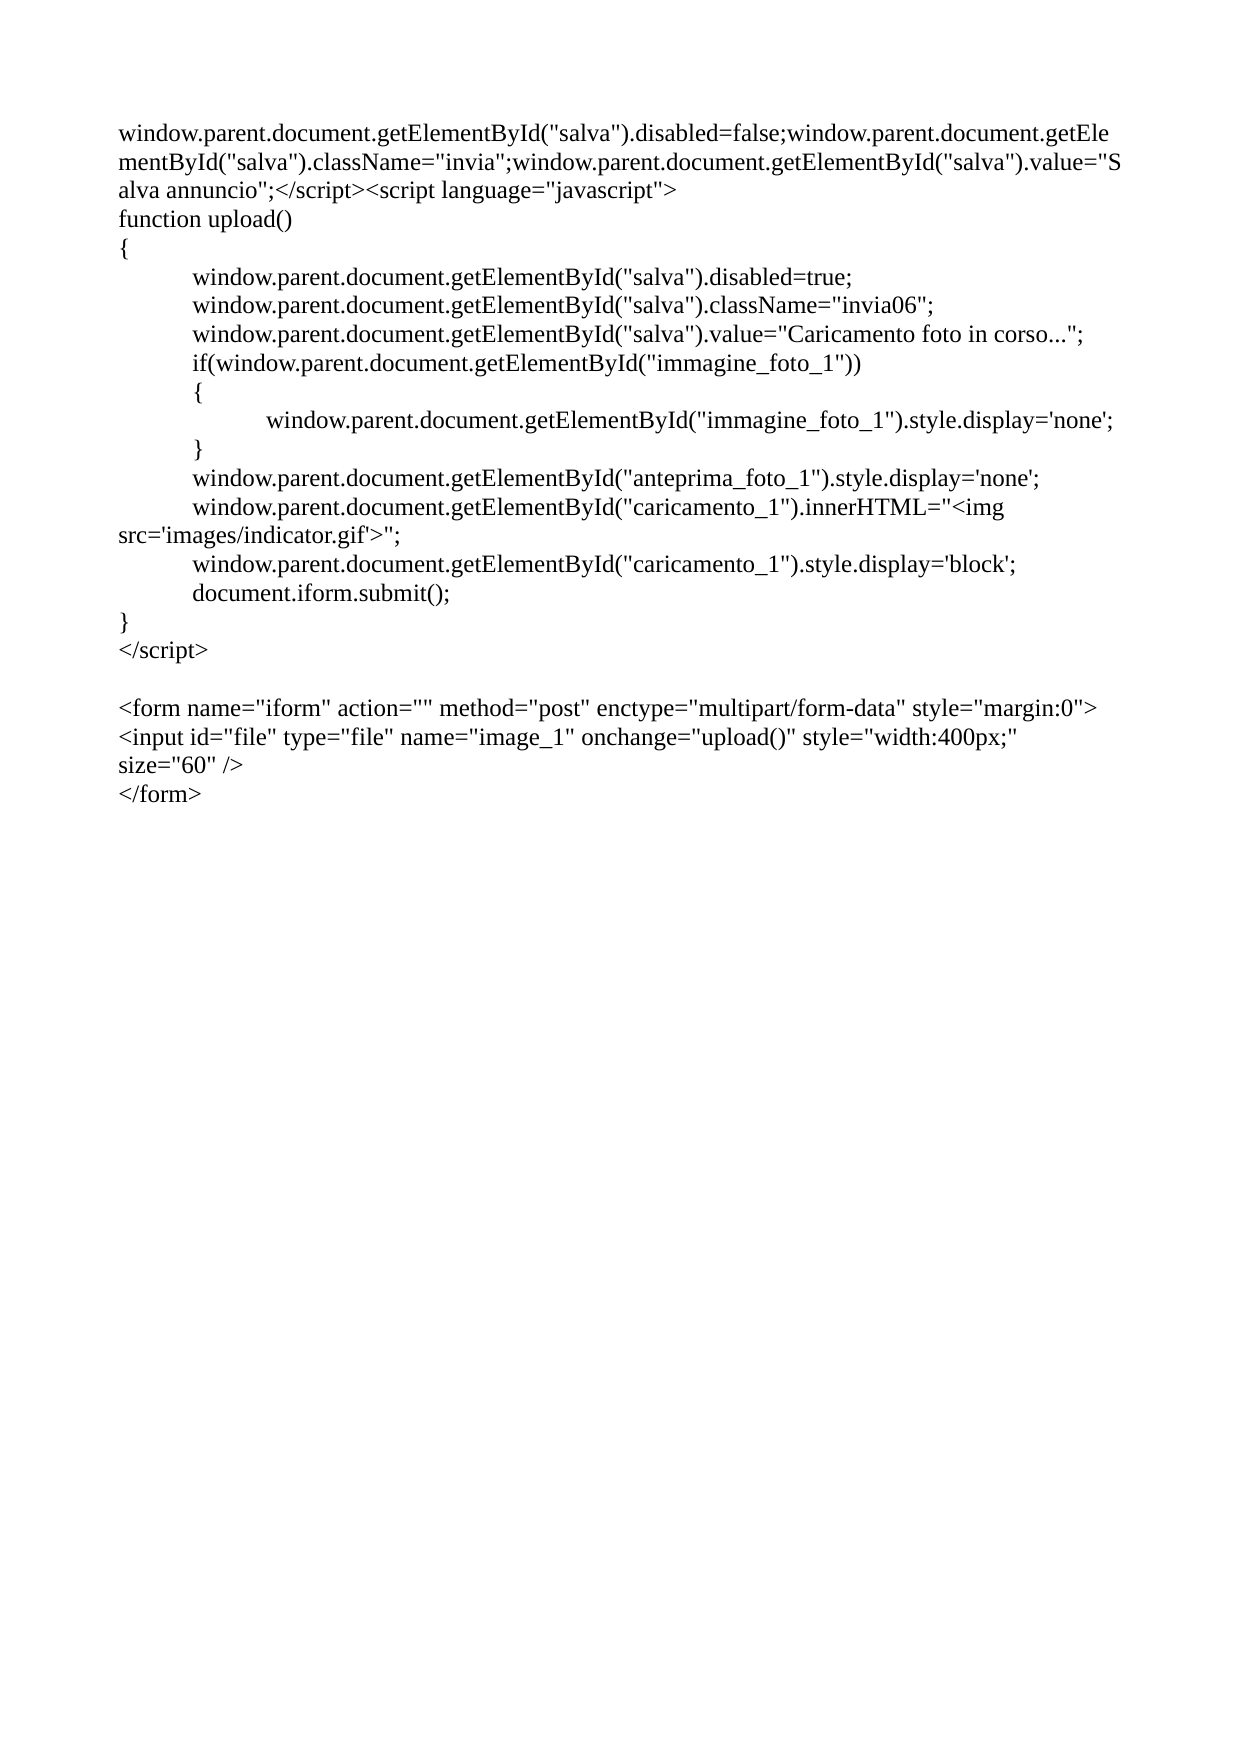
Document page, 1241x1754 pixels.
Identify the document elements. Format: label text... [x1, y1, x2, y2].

text window.parent.document.getElementById("salva").disabled=false;window.parent.document.getElementById("salva").className="invia";window.parent.document.getElementById("salva").value="Salva annuncio";</script><script language="javascript"> function upload() { window.parent.document.getElementById("salva").disabled=true; window.parent.document.getElementById("salva").className="invia06"; window.parent.document.getElementById("salva").value="Caricamento foto in corso..."; if(window.parent.document.getElementById("immagine_foto_1")) { window.parent.document.getElementById("immagine_foto_1").style.display='none'; } window.parent.document.getElementById("anteprima_foto_1").style.display='none'; window.parent.document.getElementById("caricamento_1").innerHTML="<img src='images/indicator.gif'>"; window.parent.document.getElementById("caricamento_1").style.display='block'; document.iform.submit(); } </script> <form name="iform" action="" method="post" enctype="multipart/form-data" style="margin:0"> <input id="file" type="file" name="image_1" onchange="upload()" style="width:400px;" size="60" /> </form> [118, 118, 1122, 808]
